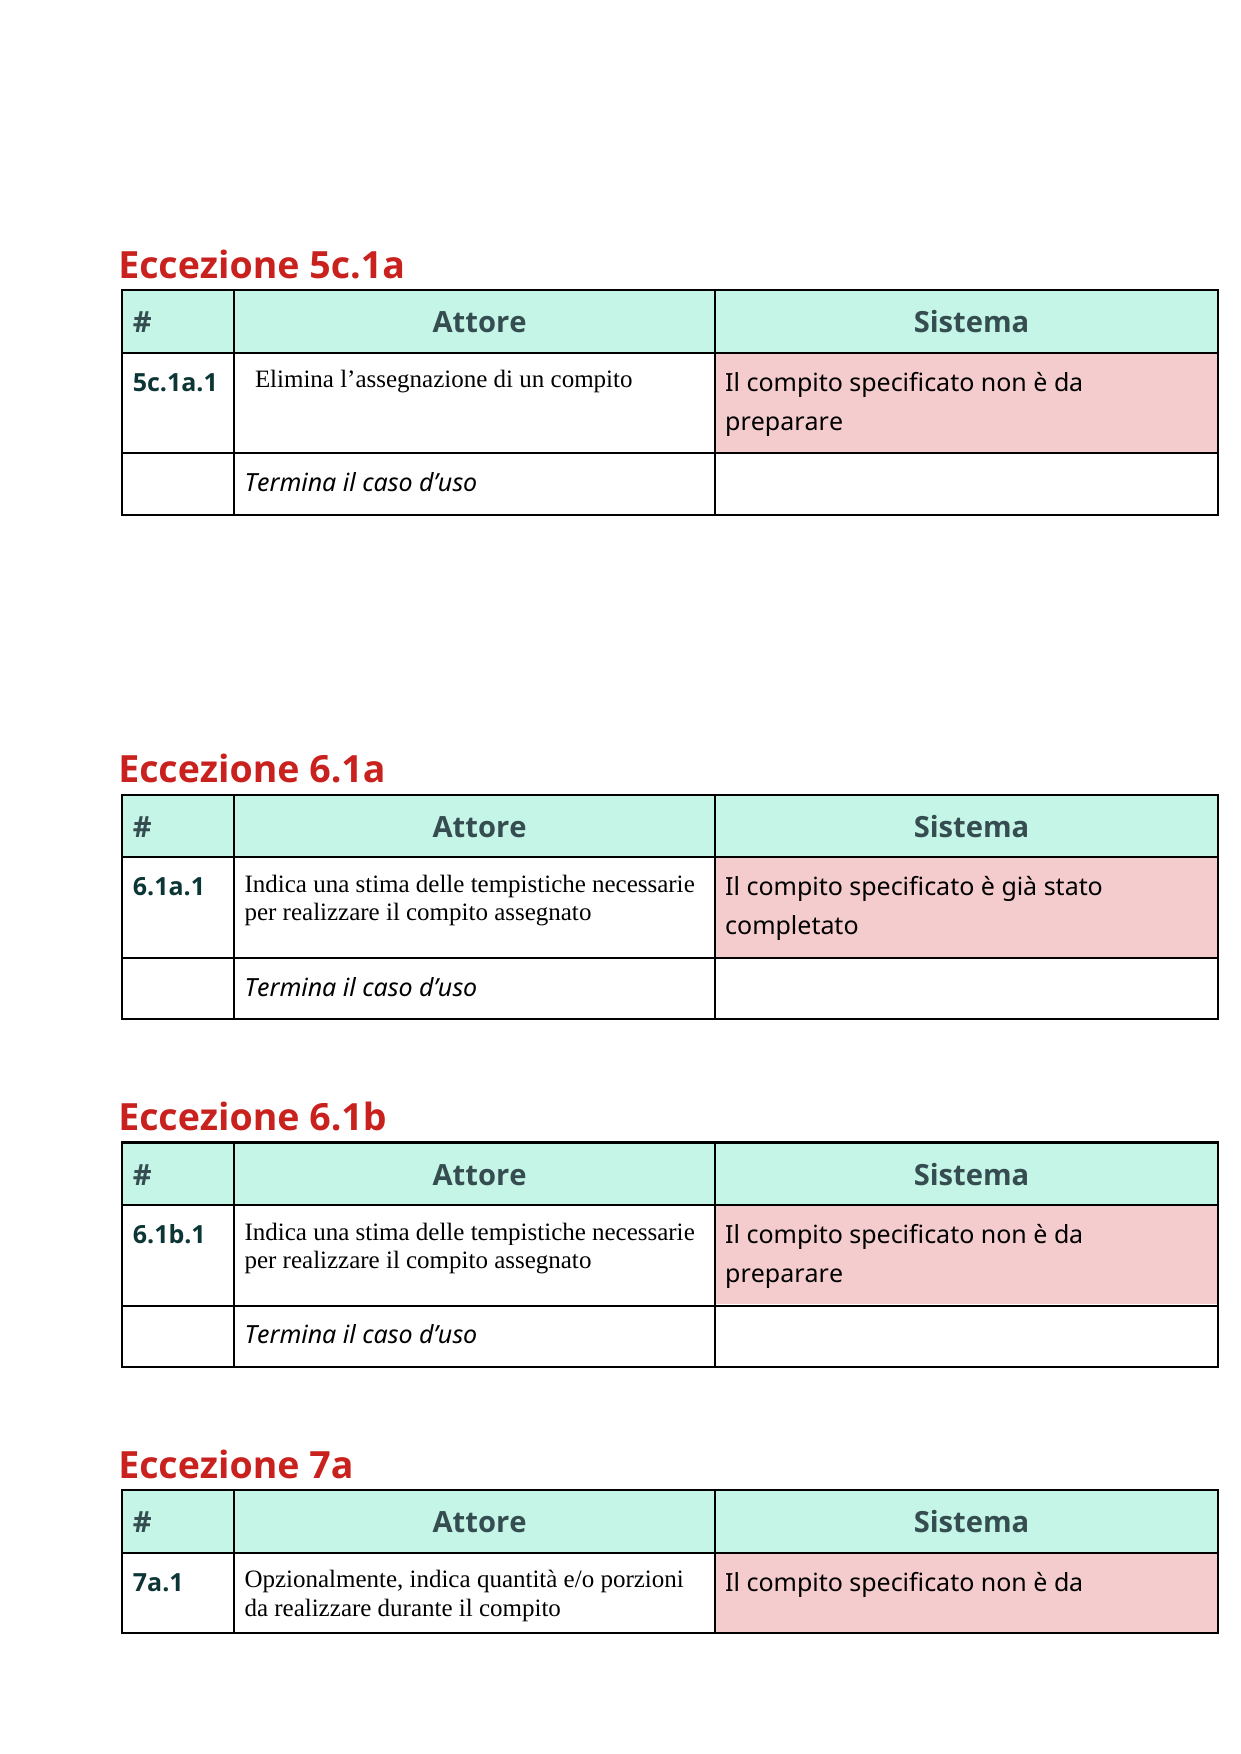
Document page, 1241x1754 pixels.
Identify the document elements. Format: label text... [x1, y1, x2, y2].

table_header Attore [235, 1144, 714, 1204]
table_header # [123, 1491, 233, 1552]
table_header # [123, 291, 233, 352]
table_cell Il compito specificato non è da [716, 1554, 1217, 1632]
table_cell Termina il caso d’uso [235, 1307, 714, 1366]
table_cell Il compito specificato è già stato completato [716, 858, 1217, 957]
table_header Attore [235, 796, 714, 856]
table_cell Termina il caso d’uso [235, 454, 714, 513]
table_cell [123, 1307, 233, 1366]
table_header Attore [235, 291, 714, 352]
table_cell 6.1a.1 [123, 858, 233, 957]
table_header # [123, 1144, 233, 1204]
table_header Sistema [716, 291, 1217, 352]
table_cell Opzionalmente, indica quantità e/o porzioni da realizzare durante il compito [235, 1554, 714, 1632]
subtitle Eccezione 6.1b [118, 1090, 1122, 1141]
subtitle Eccezione 7a [118, 1438, 1122, 1489]
table_header # [123, 796, 233, 856]
table_header Sistema [716, 1144, 1217, 1204]
table_header Sistema [716, 1491, 1217, 1552]
table_cell [716, 1307, 1217, 1366]
subtitle Eccezione 5c.1a [118, 238, 1122, 289]
table_cell 7a.1 [123, 1554, 233, 1632]
table_cell 5c.1a.1 [123, 354, 233, 452]
table_cell [716, 959, 1217, 1018]
table_cell [123, 454, 233, 513]
table_cell Il compito specificato non è da preparare [716, 1206, 1217, 1304]
table_cell [123, 959, 233, 1018]
subtitle Eccezione 6.1a [118, 743, 1122, 794]
table_cell Il compito specificato non è da preparare [716, 354, 1217, 452]
table_cell Termina il caso d’uso [235, 959, 714, 1018]
table_header Attore [235, 1491, 714, 1552]
table_cell Indica una stima delle tempistiche necessarie per realizzare il compito assegnato [235, 858, 714, 957]
table_cell Indica una stima delle tempistiche necessarie per realizzare il compito assegnato [235, 1206, 714, 1304]
table_header Sistema [716, 796, 1217, 856]
table_cell Elimina l’assegnazione di un compito [235, 354, 714, 452]
table_cell 6.1b.1 [123, 1206, 233, 1304]
table_cell [716, 454, 1217, 513]
